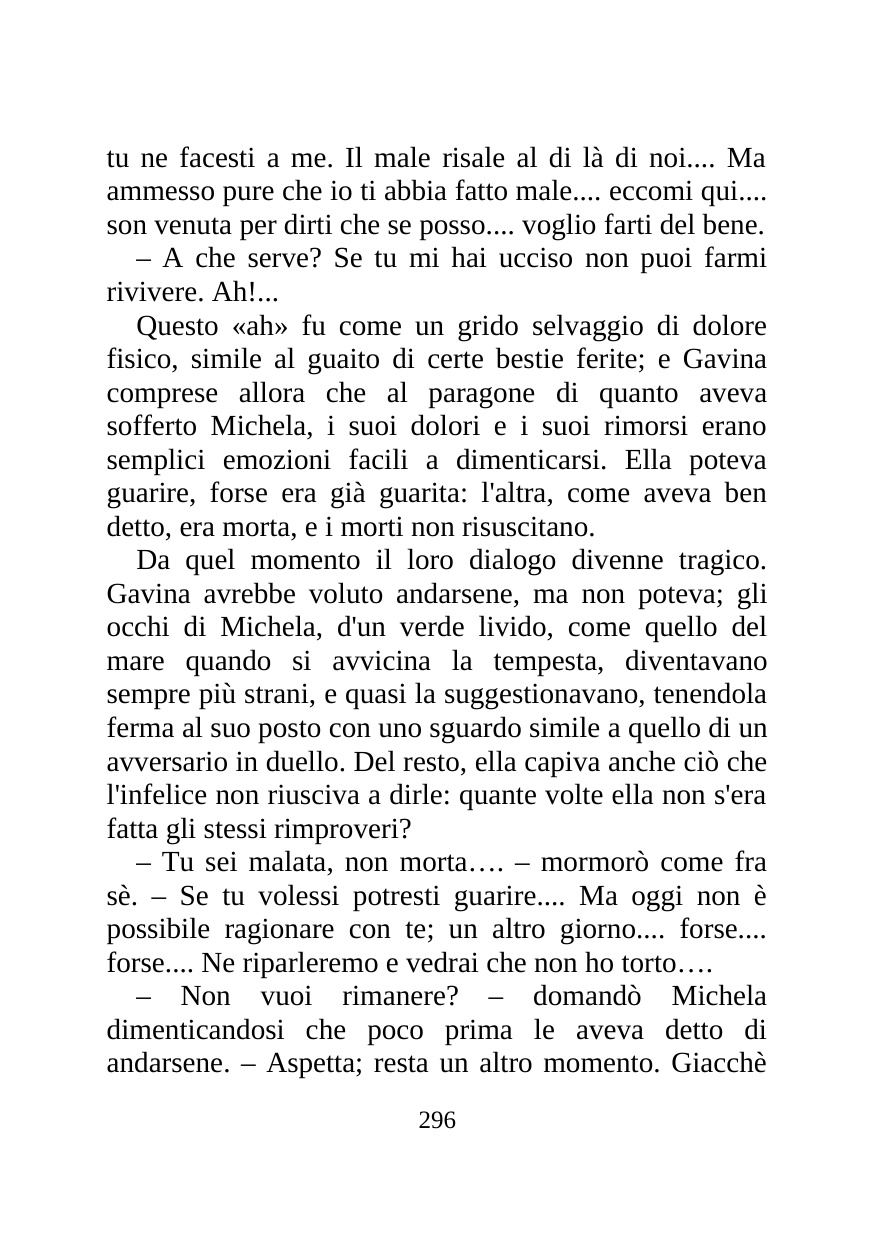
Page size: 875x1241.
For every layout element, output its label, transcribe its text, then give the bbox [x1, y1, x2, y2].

text – Non vuoi rimanere? – domandò Michela dimenticandosi che poco prima le aveva detto di andarsene. – Aspetta; resta un altro momento. Giacchè [106, 978, 768, 1079]
text Da quel momento il loro dialogo divenne tragico. Gavina avrebbe voluto andarsene, ma non poteva; gli occhi di Michela, d'un verde livido, come quello del mare quando si avvicina la tempesta, diventavano sempre più strani, e quasi la suggestionavano, tenendola ferma al suo posto con uno sguardo simile a quello di un avversario in duello. Del resto, ella capiva anche ciò che l'infelice non riusciva a dirle: quante volte ella non s'era fatta gli stessi rimproveri? [106, 542, 768, 844]
text tu ne facesti a me. Il male risale al di là di noi.... Ma ammesso pure che io ti abbia fatto male.... eccomi qui.... son venuta per dirti che se posso.... voglio farti del bene. [106, 140, 768, 241]
text – A che serve? Se tu mi hai ucciso non puoi farmi rivivere. Ah!... [106, 241, 768, 308]
text Questo «ah» fu come un grido selvaggio di dolore fisico, simile al guaito di certe bestie ferite; e Gavina comprese allora che al paragone di quanto aveva sofferto Michela, i suoi dolori e i suoi rimorsi erano semplici emozioni facili a dimenticarsi. Ella poteva guarire, forse era già guarita: l'altra, come aveva ben detto, era morta, e i morti non risuscitano. [106, 308, 768, 542]
text – Tu sei malata, non morta…. – mormorò come fra sè. – Se tu volessi potresti guarire.... Ma oggi non è possibile ragionare con te; un altro giorno.... forse.... forse.... Ne riparleremo e vedrai che non ho torto…. [106, 844, 768, 978]
